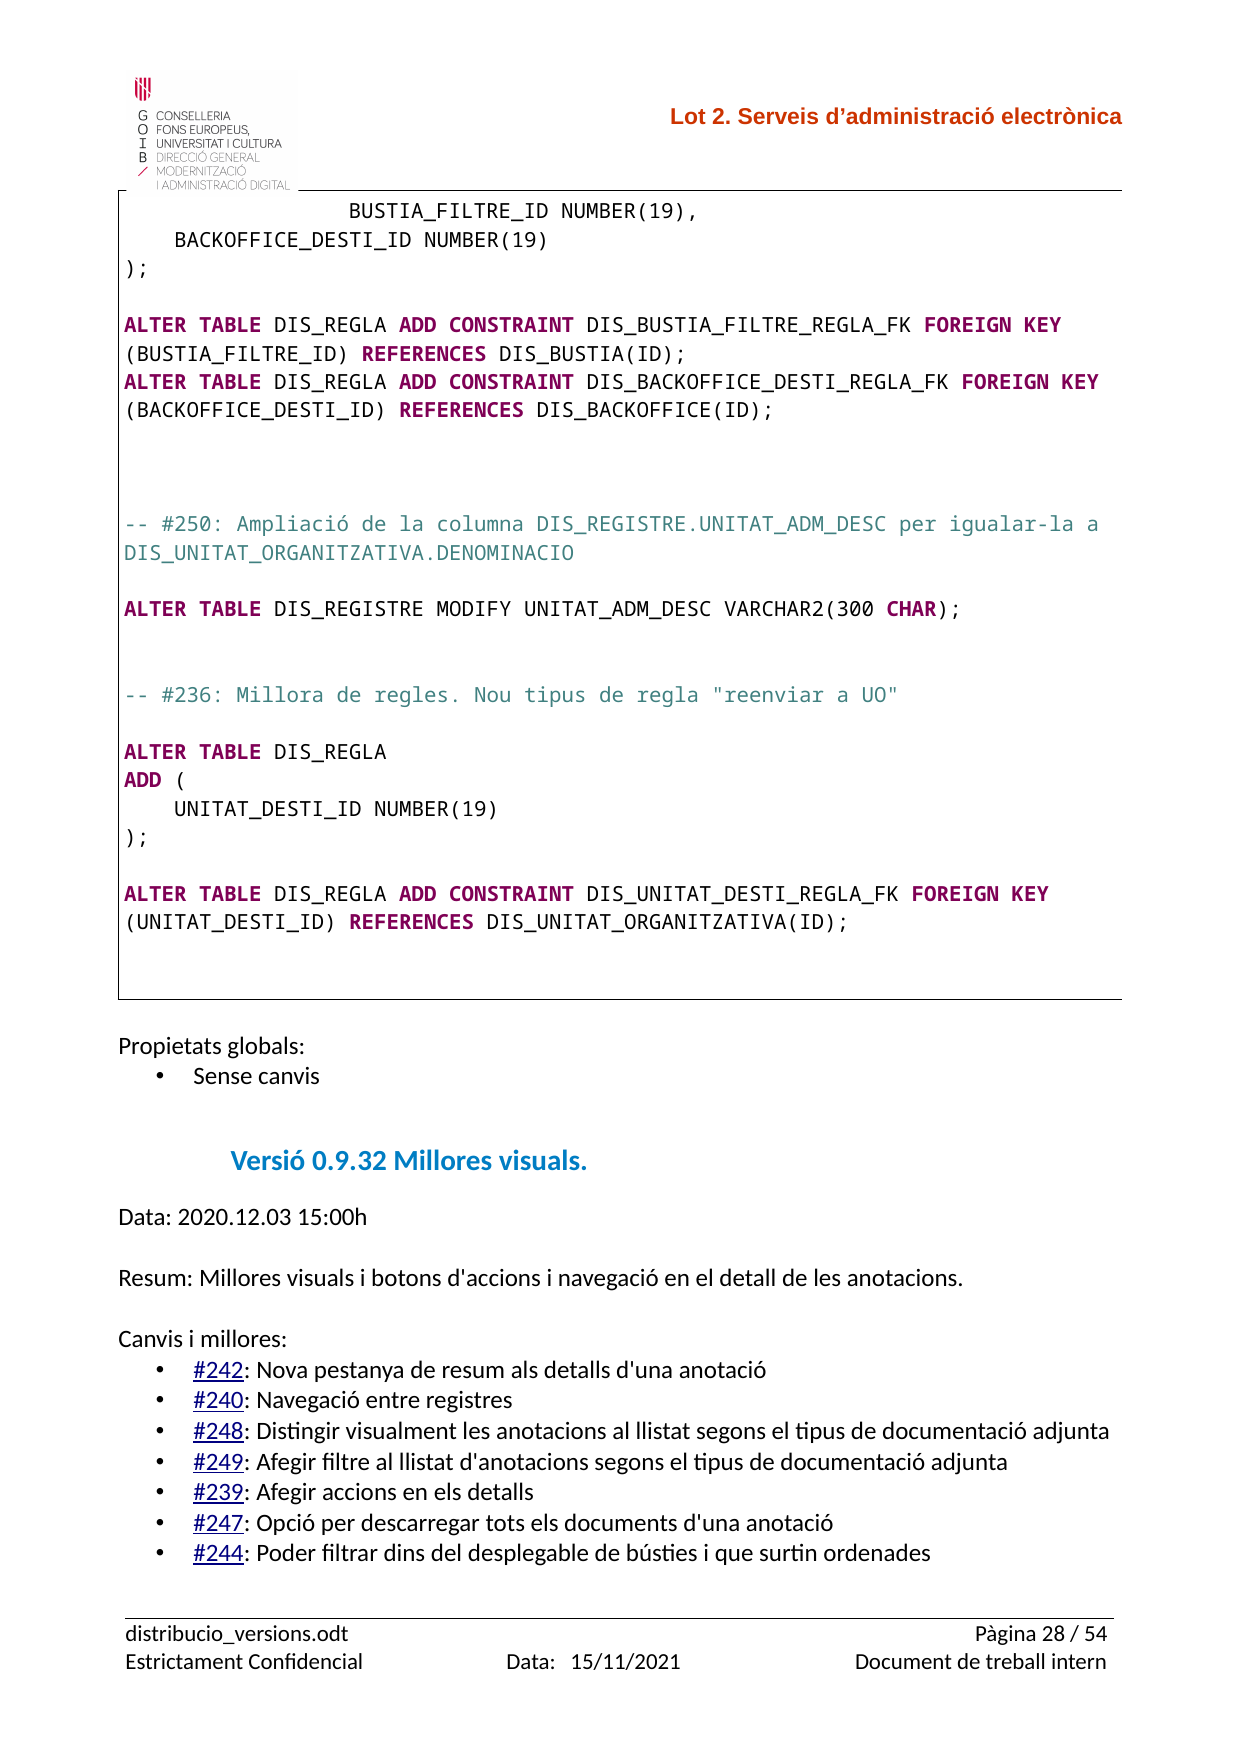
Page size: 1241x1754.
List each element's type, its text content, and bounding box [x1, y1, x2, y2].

list #247: Opció per descarregar tots els documents d'una anotació [156, 1507, 1122, 1537]
list #249: Afegir filtre al llistat d'anotacions segons el tipus de documentació adjunta [156, 1446, 1122, 1476]
text Resum: Millores visuals i botons d'accions i navegació en el detall de les anotacions. [118, 1262, 1122, 1293]
list #248: Distingir visualment les anotacions al llistat segons el tipus de documentació adjunta [156, 1415, 1122, 1446]
list #242: Nova pestanya de resum als detalls d'una anotació [156, 1354, 1122, 1384]
text Canvis i millores: [118, 1323, 1122, 1354]
subtitle Versió 0.9.32 Millores visuals. [153, 1142, 1122, 1178]
list #240: Navegació entre registres [156, 1384, 1122, 1415]
picture [126, 70, 299, 197]
list Sense canvis [156, 1061, 1122, 1091]
text Data: 2020.12.03 15:00h [118, 1201, 1122, 1232]
text Propietats globals: [118, 1030, 1122, 1061]
table_header BUSTIA_FILTRE_ID NUMBER(19), BACKOFFICE_DESTI_ID NUMBER(19) ); ALTER TABLE DIS_REGLA ADD CONSTRAINT DIS_BUSTIA_FILTRE_REGLA_FK FOREIGN KEY (BUSTIA_FILTRE_ID) REFERENCES DIS_BUSTIA(ID); ALTER TABLE DIS_REGLA ADD CONSTRAINT DIS_BACKOFFICE_DESTI_REGLA_FK FOREIGN KEY (BACKOFFICE_DESTI_ID) REFERENCES DIS_BACKOFFICE(ID); -- #250: Ampliació de la columna DIS_REGISTRE.UNITAT_ADM_DESC per igualar-la a DIS_UNITAT_ORGANITZATIVA.DENOMINACIO ALTER TABLE DIS_REGISTRE MODIFY UNITAT_ADM_DESC VARCHAR2(300 CHAR); -- #236: Millora de regles. Nou tipus de regla "reenviar a UO" ALTER TABLE DIS_REGLA ADD ( UNITAT_DESTI_ID NUMBER(19) ); ALTER TABLE DIS_REGLA ADD CONSTRAINT DIS_UNITAT_DESTI_REGLA_FK FOREIGN KEY (UNITAT_DESTI_ID) REFERENCES DIS_UNITAT_ORGANITZATIVA(ID); [119, 191, 1122, 998]
list #244: Poder filtrar dins del desplegable de bústies i que surtin ordenades [156, 1537, 1122, 1568]
list #239: Afegir accions en els detalls [156, 1476, 1122, 1507]
